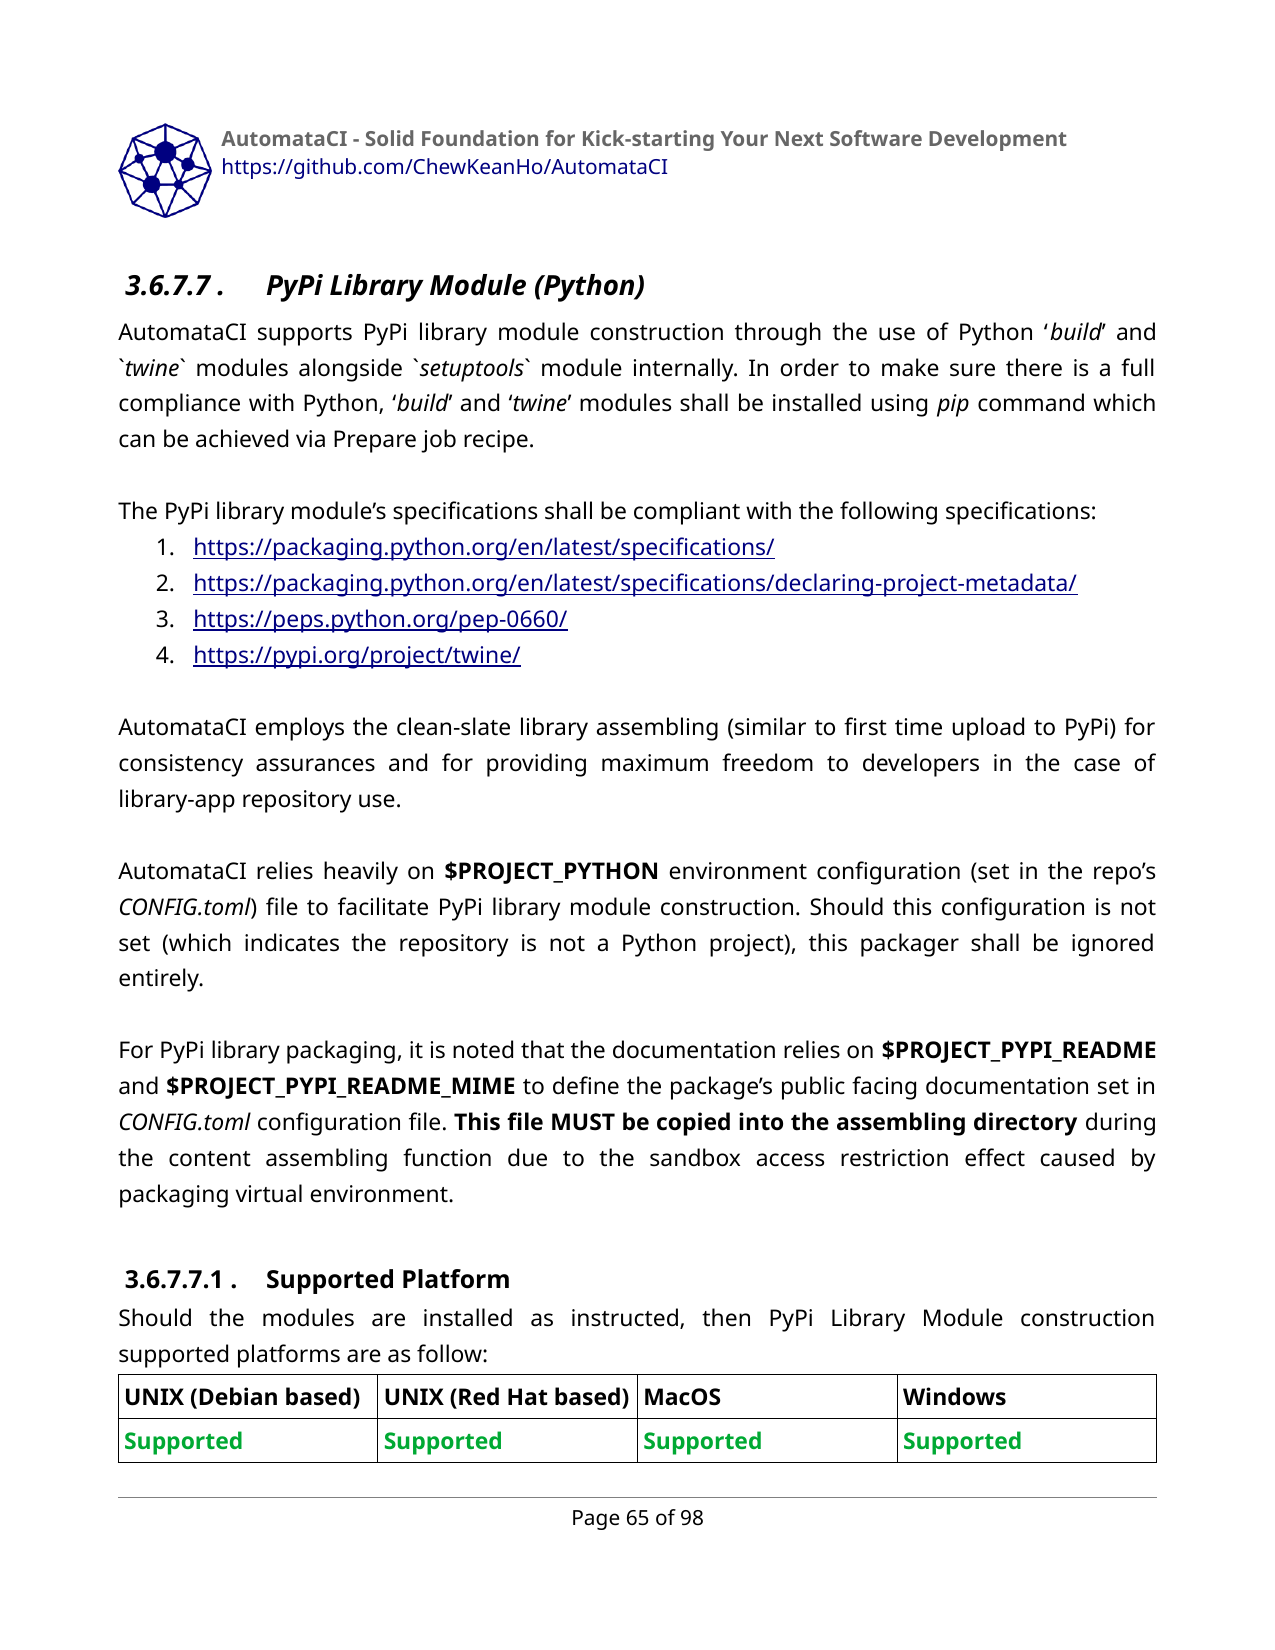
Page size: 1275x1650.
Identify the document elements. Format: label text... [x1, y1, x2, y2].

table_cell Supported [898, 1419, 1156, 1462]
table_header Windows [898, 1375, 1156, 1418]
text For PyPi library packaging, it is noted that the documentation relies on $PROJECT_PYPI_README and $PROJECT_PYPI_README_MIME to define the package’s public facing documentation set in CONFIG.toml configuration file. This file MUST be copied into the assembling directory during the content assembling function due to the sandbox access restriction effect caused by packaging virtual environment. [118, 1034, 1157, 1209]
table_cell Supported [638, 1419, 897, 1462]
table_header UNIX (Debian based) [119, 1375, 377, 1418]
subtitle PyPi Library Module (Python) [118, 265, 1157, 303]
text AutomataCI supports PyPi library module construction through the use of Python ‘build’ and `twine` modules alongside `setuptools` module internally. In order to make sure there is a full compliance with Python, ‘build’ and ‘twine’ modules shall be installed using pip command which can be achieved via Prepare job recipe. [118, 316, 1157, 454]
list https://packaging.python.org/en/latest/specifications/declaring-project-metadata/ [156, 567, 1157, 598]
picture [118, 123, 212, 218]
list https://pypi.org/project/twine/ [156, 639, 1157, 670]
table_cell Supported [119, 1419, 377, 1462]
list https://packaging.python.org/en/latest/specifications/ [156, 531, 1157, 562]
table_header UNIX (Red Hat based) [378, 1375, 637, 1418]
table_cell Supported [378, 1419, 637, 1462]
table_header MacOS [638, 1375, 897, 1418]
text Should the modules are installed as instructed, then PyPi Library Module construction supported platforms are as follow: [118, 1302, 1157, 1369]
text AutomataCI relies heavily on $PROJECT_PYTHON environment configuration (set in the repo’s CONFIG.toml) file to facilitate PyPi library module construction. Should this configuration is not set (which indicates the repository is not a Python project), this packager shall be ignored entirely. [118, 854, 1157, 994]
list https://peps.python.org/pep-0660/ [156, 603, 1157, 634]
text AutomataCI employs the clean-slate library assembling (similar to first time upload to PyPi) for consistency assurances and for providing maximum freedom to developers in the case of library-app repository use. [118, 711, 1157, 814]
text The PyPi library module’s specifications shall be compliant with the following specifications: [118, 495, 1157, 526]
subtitle Supported Platform [118, 1262, 1157, 1296]
